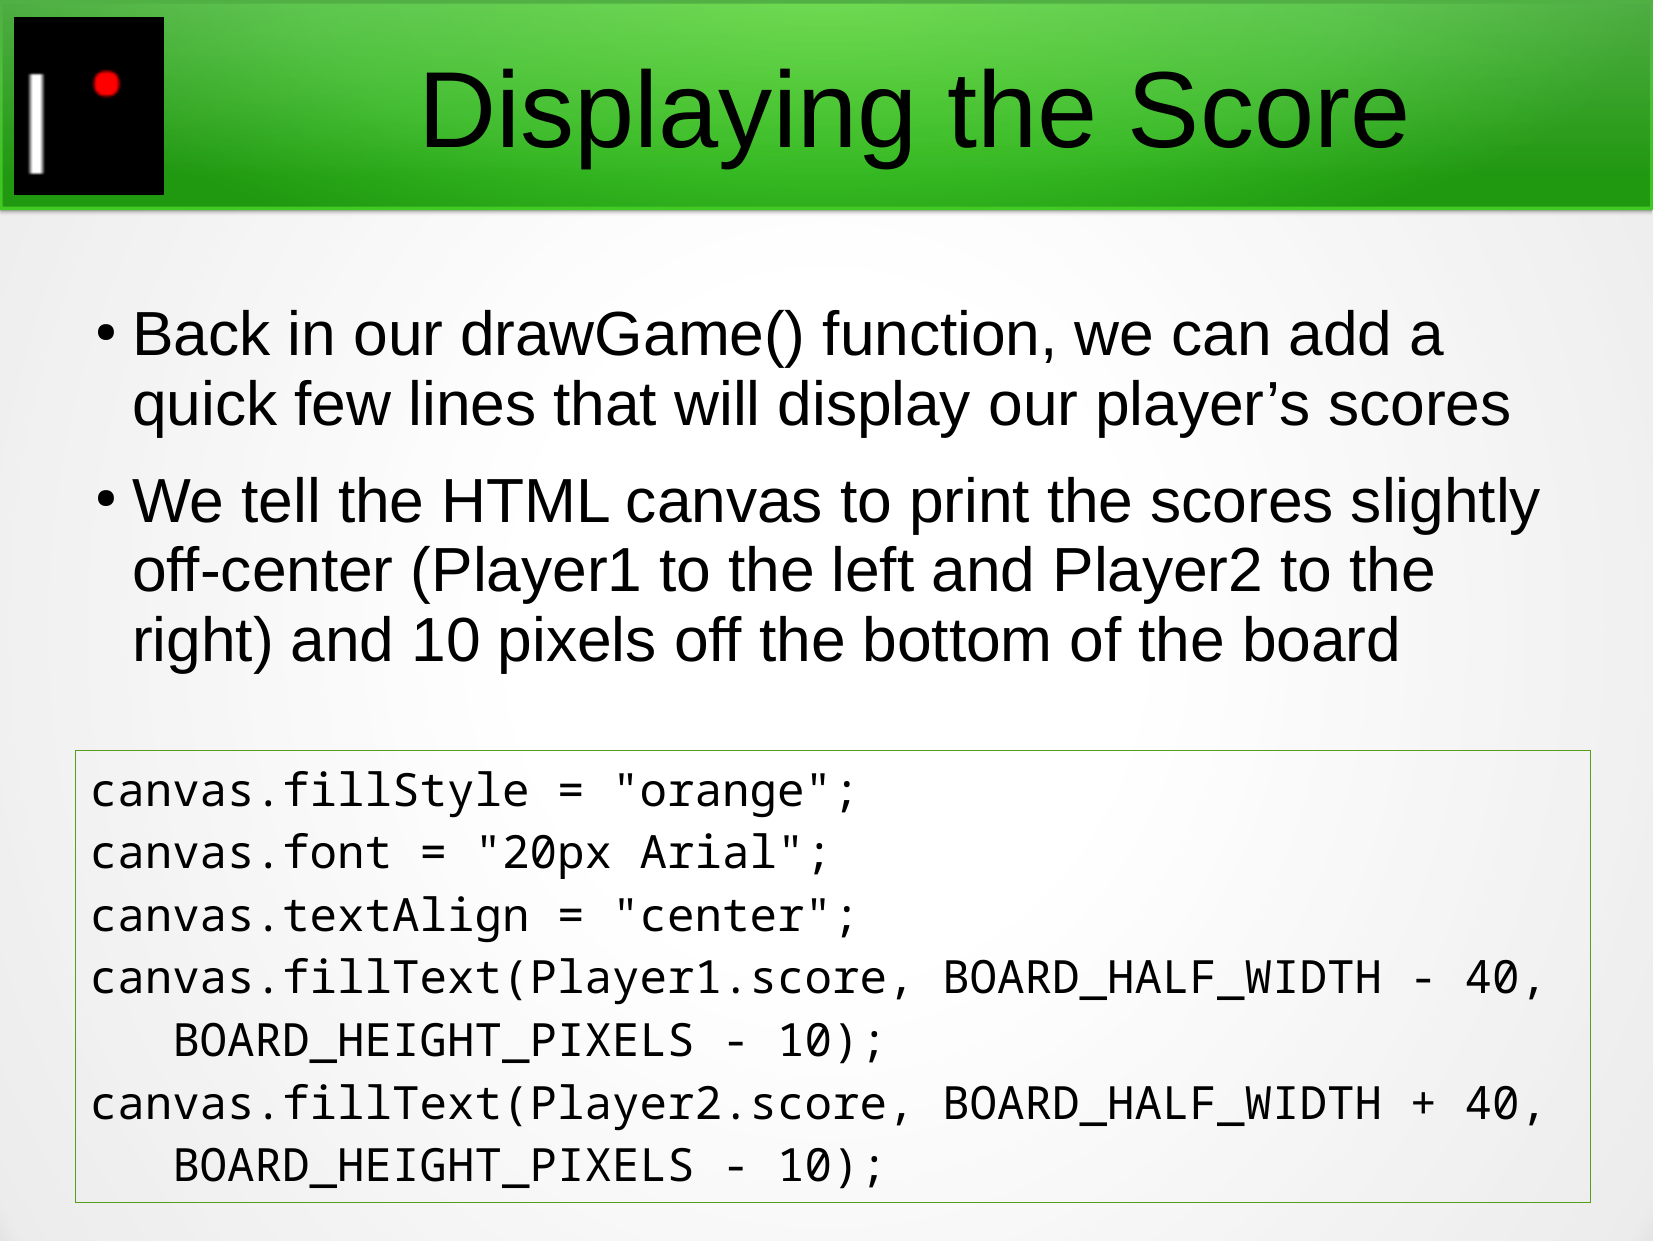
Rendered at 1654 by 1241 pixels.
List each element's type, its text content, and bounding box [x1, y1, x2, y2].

title Displaying the Score [195, 30, 1636, 190]
text_box canvas.fillStyle = "orange"; canvas.font = "20px Arial"; canvas.textAlign = "center"; canvas.fillText(Player1.score, BOARD_HALF_WIDTH - 40, BOARD_HEIGHT_PIXELS - 10); canvas.fillText(Player2.score, BOARD_HALF_WIDTH + 40, BOARD_HEIGHT_PIXELS - 10); [75, 750, 1591, 1168]
picture [14, 17, 164, 195]
list Back in our drawGame() function, we can add a quick few lines that will display our player’s scores We tell the HTML canvas to print the scores slightly off-center (Player1 to the left and Player2 to the right) and 10 pixels off the bottom of the board [82, 299, 1561, 721]
